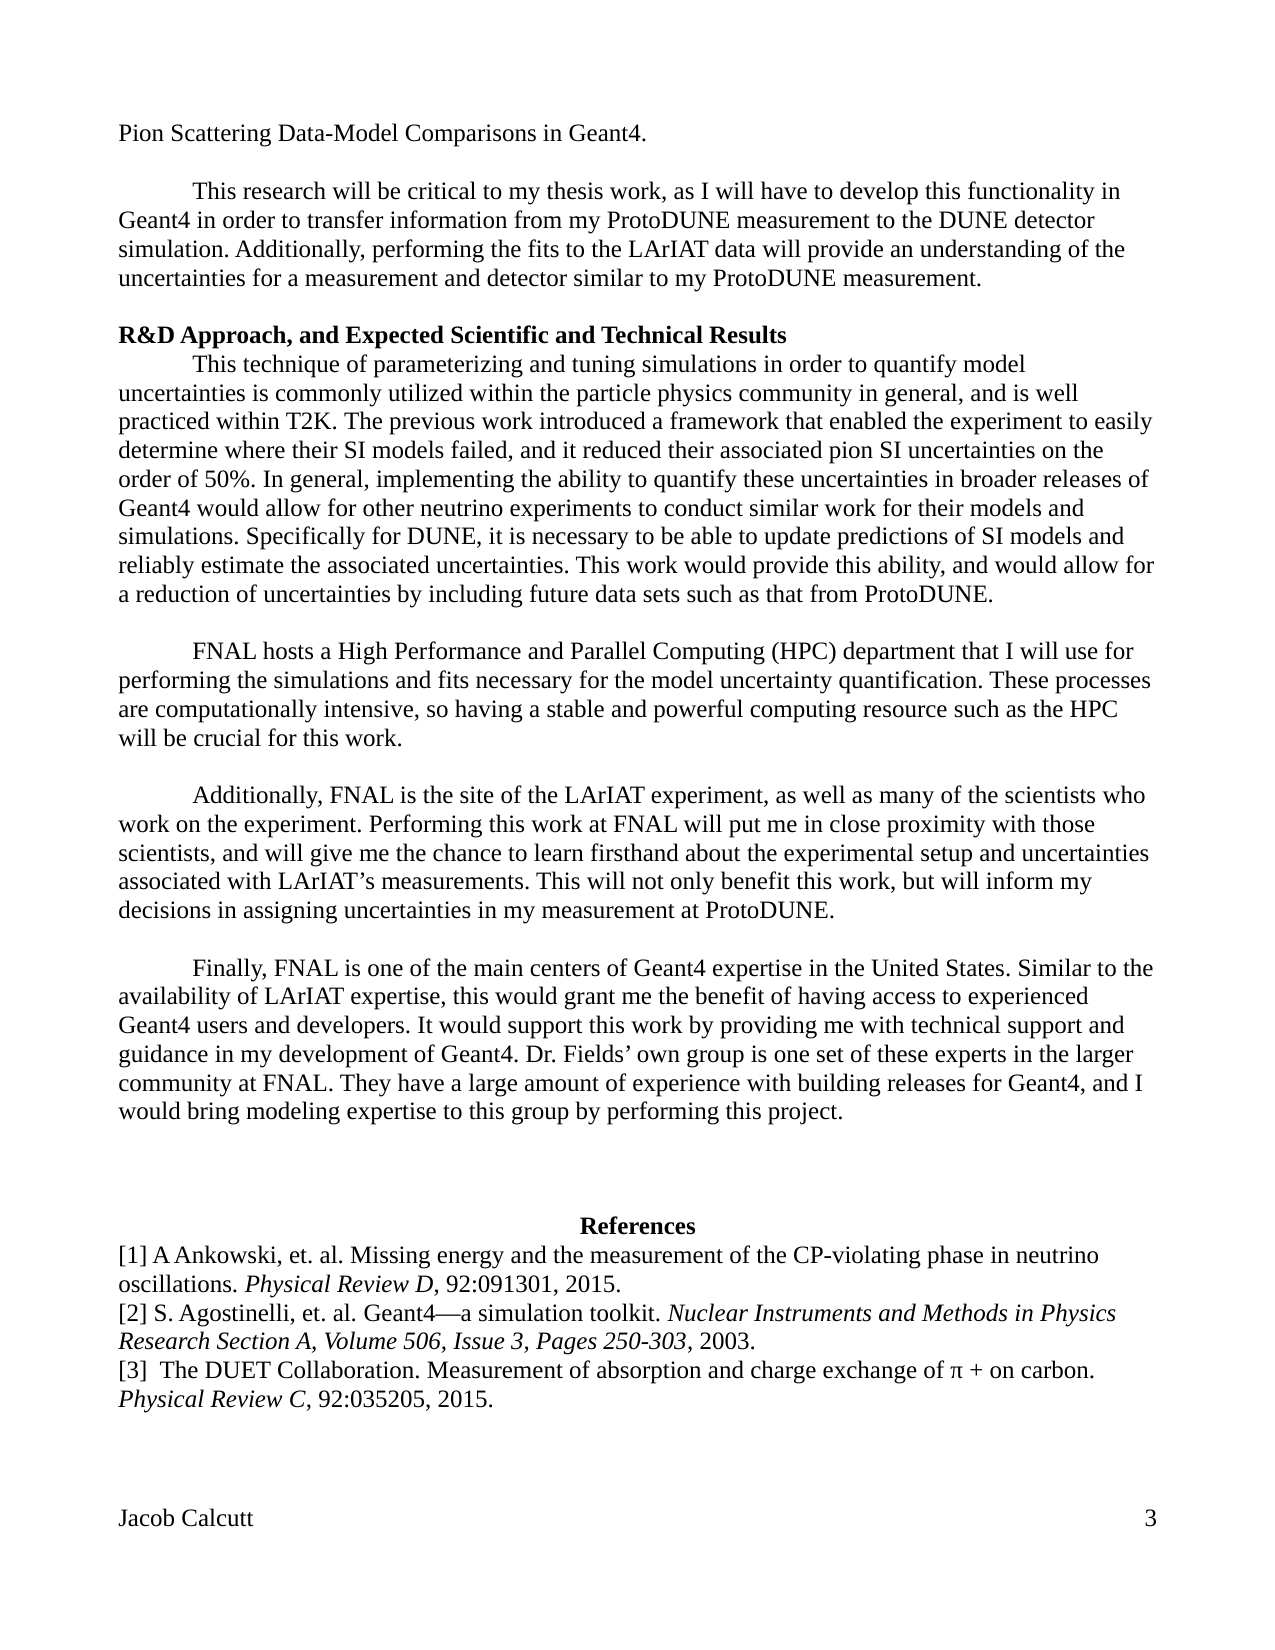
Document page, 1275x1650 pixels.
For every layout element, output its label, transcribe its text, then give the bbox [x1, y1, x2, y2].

text [1] A Ankowski, et. al. Missing energy and the measurement of the CP-violating phase in neutrino oscillations. Physical Review D, 92:091301, 2015. [118, 1240, 1157, 1298]
text R&D Approach, and Expected Scientific and Technical Results [118, 320, 1157, 349]
text [3] The DUET Collaboration. Measurement of absorption and charge exchange of π + on carbon. Physical Review C, 92:035205, 2015. [118, 1355, 1157, 1413]
text FNAL hosts a High Performance and Parallel Computing (HPC) department that I will use for performing the simulations and fits necessary for the model uncertainty quantification. These processes are computationally intensive, so having a stable and powerful computing resource such as the HPC will be crucial for this work. [118, 636, 1157, 751]
text This technique of parameterizing and tuning simulations in order to quantify model uncertainties is commonly utilized within the particle physics community in general, and is well practiced within T2K. The previous work introduced a framework that enabled the experiment to easily determine where their SI models failed, and it reduced their associated pion SI uncertainties on the order of 50%. In general, implementing the ability to quantify these uncertainties in broader releases of Geant4 would allow for other neutrino experiments to conduct similar work for their models and simulations. Specifically for DUNE, it is necessary to be able to update predictions of SI models and reliably estimate the associated uncertainties. This work would provide this ability, and would allow for a reduction of uncertainties by including future data sets such as that from ProtoDUNE. [118, 349, 1157, 608]
text This research will be critical to my thesis work, as I will have to develop this functionality in Geant4 in order to transfer information from my ProtoDUNE measurement to the DUNE detector simulation. Additionally, performing the fits to the LArIAT data will provide an understanding of the uncertainties for a measurement and detector similar to my ProtoDUNE measurement. [118, 176, 1157, 291]
text Finally, FNAL is one of the main centers of Geant4 expertise in the United States. Similar to the availability of LArIAT expertise, this would grant me the benefit of having access to experienced Geant4 users and developers. It would support this work by providing me with technical support and guidance in my development of Geant4. Dr. Fields’ own group is one set of these experts in the larger community at FNAL. They have a large amount of experience with building releases for Geant4, and I would bring modeling expertise to this group by performing this project. [118, 953, 1157, 1125]
text References [118, 1211, 1157, 1240]
text [2] S. Agostinelli, et. al. Geant4—a simulation toolkit. Nuclear Instruments and Methods in Physics Research Section A, Volume 506, Issue 3, Pages 250-303, 2003. [118, 1298, 1157, 1355]
text Additionally, FNAL is the site of the LArIAT experiment, as well as many of the scientists who work on the experiment. Performing this work at FNAL will put me in close proximity with those scientists, and will give me the chance to learn firsthand about the experimental setup and uncertainties associated with LArIAT’s measurements. This will not only benefit this work, but will inform my decisions in assigning uncertainties in my measurement at ProtoDUNE. [118, 780, 1157, 924]
